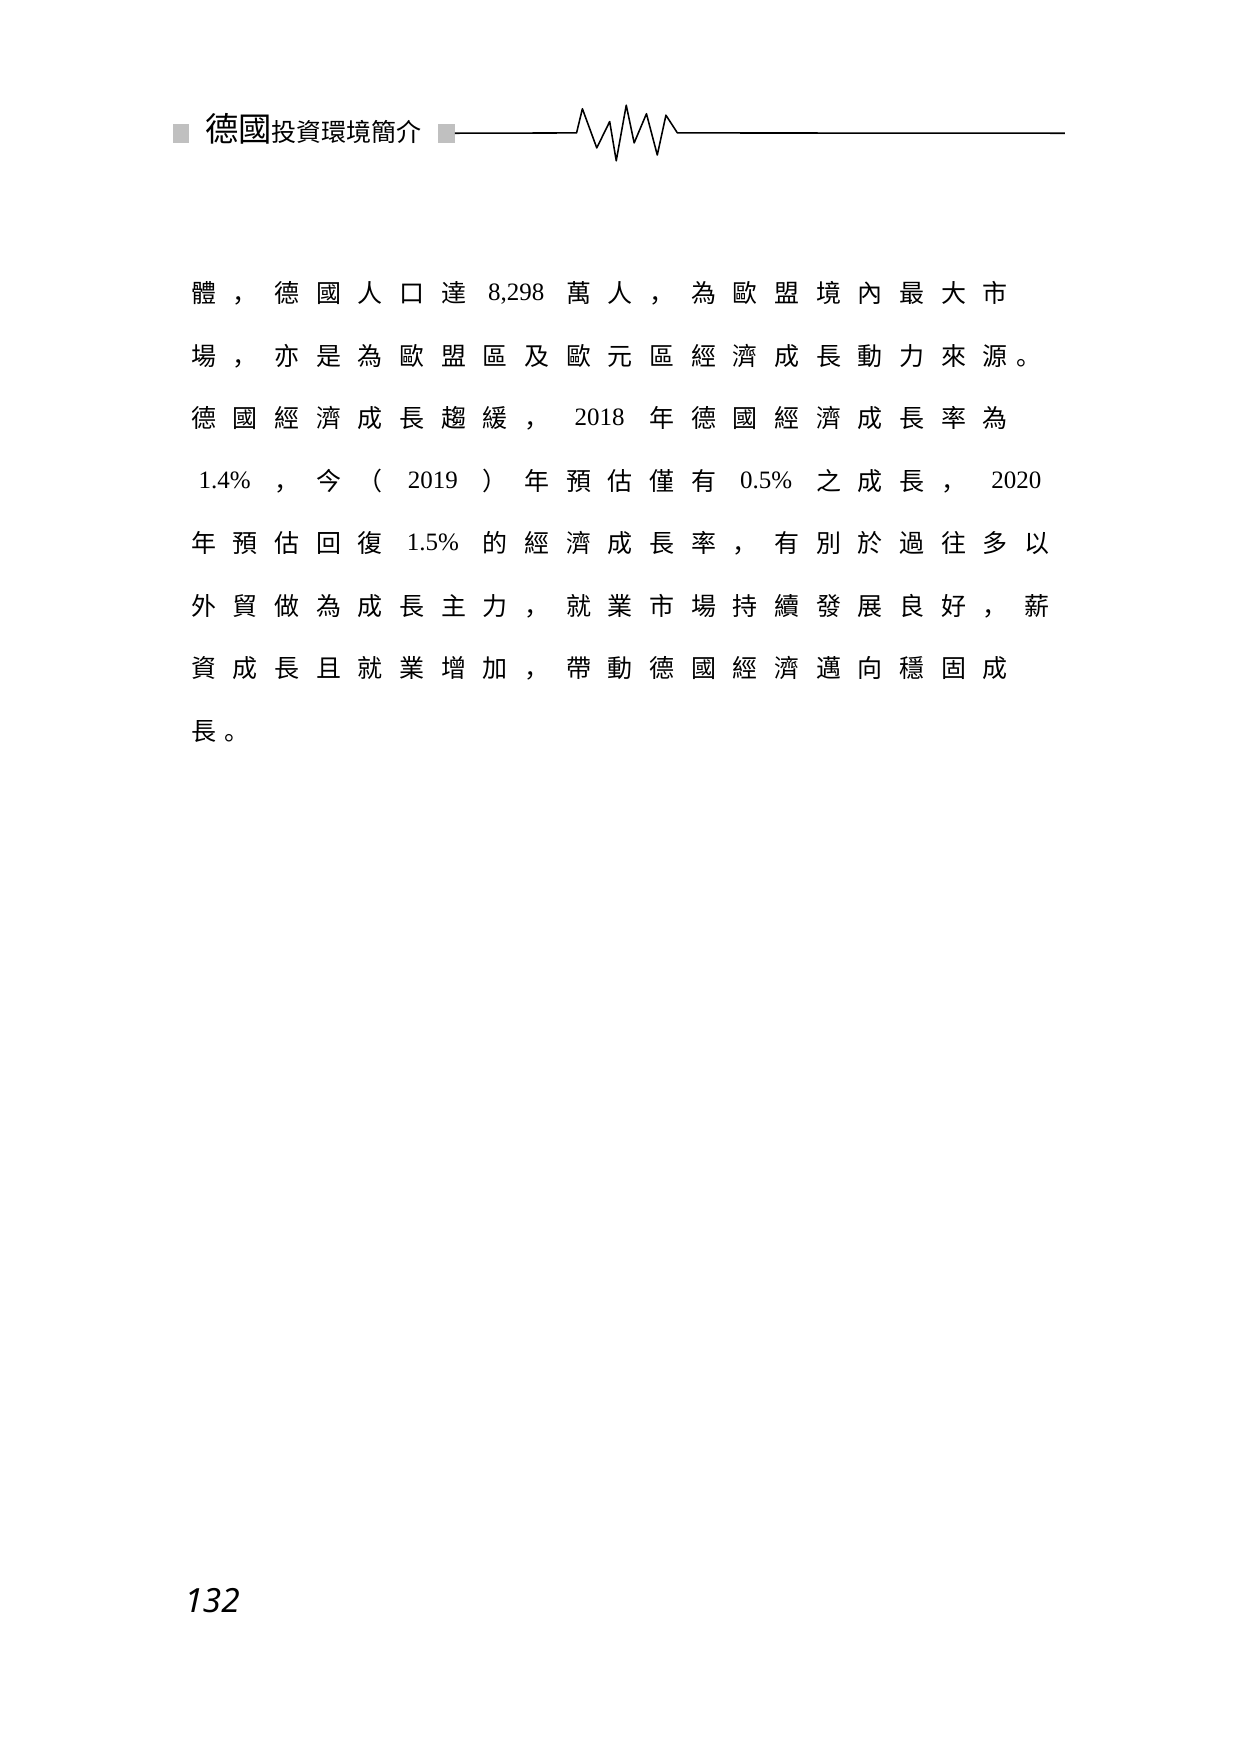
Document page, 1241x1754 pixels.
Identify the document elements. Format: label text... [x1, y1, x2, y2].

text 體，德國人口達8,298萬人，為歐盟境內最大市場，亦是為歐盟區及歐元區經濟成長動力來源。德國經濟成長趨緩，2018年德國經濟成長率為1.4%，今（2019）年預估僅有0.5%之成長，2020年預估回復1.5%的經濟成長率，有別於過往多以外貿做為成長主力，就業市場持續發展良好，薪資成長且就業增加，帶動德國經濟邁向穩固成長。 [183, 250, 1058, 750]
